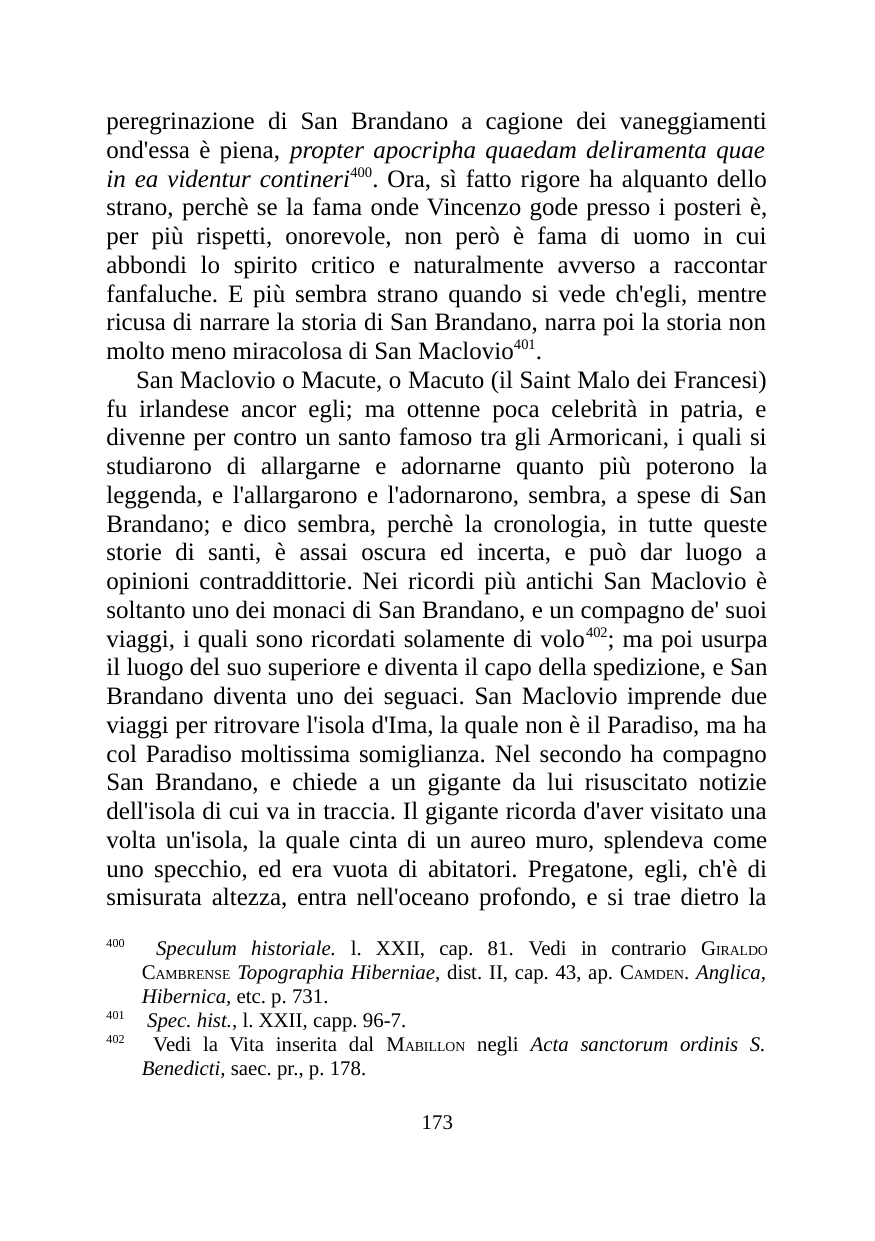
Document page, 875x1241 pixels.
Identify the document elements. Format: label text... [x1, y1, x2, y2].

text Speculum historiale. l. XXII, cap. 81. Vedi in contrario Giraldo Cambrense Topographia Hiberniae, dist. II, cap. 43, ap. Camden. Anglica, Hibernica, etc. p. 731. [106, 936, 768, 1008]
text peregrinazione di San Brandano a cagione dei vaneggiamenti ond'essa è piena, propter apocripha quaedam deliramenta quae in ea videntur contineri. Ora, sì fatto rigore ha alquanto dello strano, perchè se la fama onde Vincenzo gode presso i posteri è, per più rispetti, onorevole, non però è fama di uomo in cui abbondi lo spirito critico e naturalmente avverso a raccontar fanfaluche. E più sembra strano quando si vede ch'egli, mentre ricusa di narrare la storia di San Brandano, narra poi la storia non molto meno miracolosa di San Maclovio. [106, 106, 768, 365]
text San Maclovio o Macute, o Macuto (il Saint Malo dei Francesi) fu irlandese ancor egli; ma ottenne poca celebrità in patria, e divenne per contro un santo famoso tra gli Armoricani, i quali si studiarono di allargarne e adornarne quanto più poterono la leggenda, e l'allargarono e l'adornarono, sembra, a spese di San Brandano; e dico sembra, perchè la cronologia, in tutte queste storie di santi, è assai oscura ed incerta, e può dar luogo a opinioni contraddittorie. Nei ricordi più antichi San Maclovio è soltanto uno dei monaci di San Brandano, e un compagno de' suoi viaggi, i quali sono ricordati solamente di volo; ma poi usurpa il luogo del suo superiore e diventa il capo della spedizione, e San Brandano diventa uno dei seguaci. San Maclovio imprende due viaggi per ritrovare l'isola d'Ima, la quale non è il Paradiso, ma ha col Paradiso moltissima somiglianza. Nel secondo ha compagno San Brandano, e chiede a un gigante da lui risuscitato notizie dell'isola di cui va in traccia. Il gigante ricorda d'aver visitato una volta un'isola, la quale cinta di un aureo muro, splendeva come uno specchio, ed era vuota di abitatori. Pregatone, egli, ch'è di smisurata altezza, entra nell'oceano profondo, e si trae dietro la [106, 365, 768, 911]
text Spec. hist., l. XXII, capp. 96-7. [106, 1008, 768, 1032]
text Vedi la Vita inserita dal Mabillon negli Acta sanctorum ordinis S. Benedicti, saec. pr., p. 178. [106, 1032, 768, 1080]
